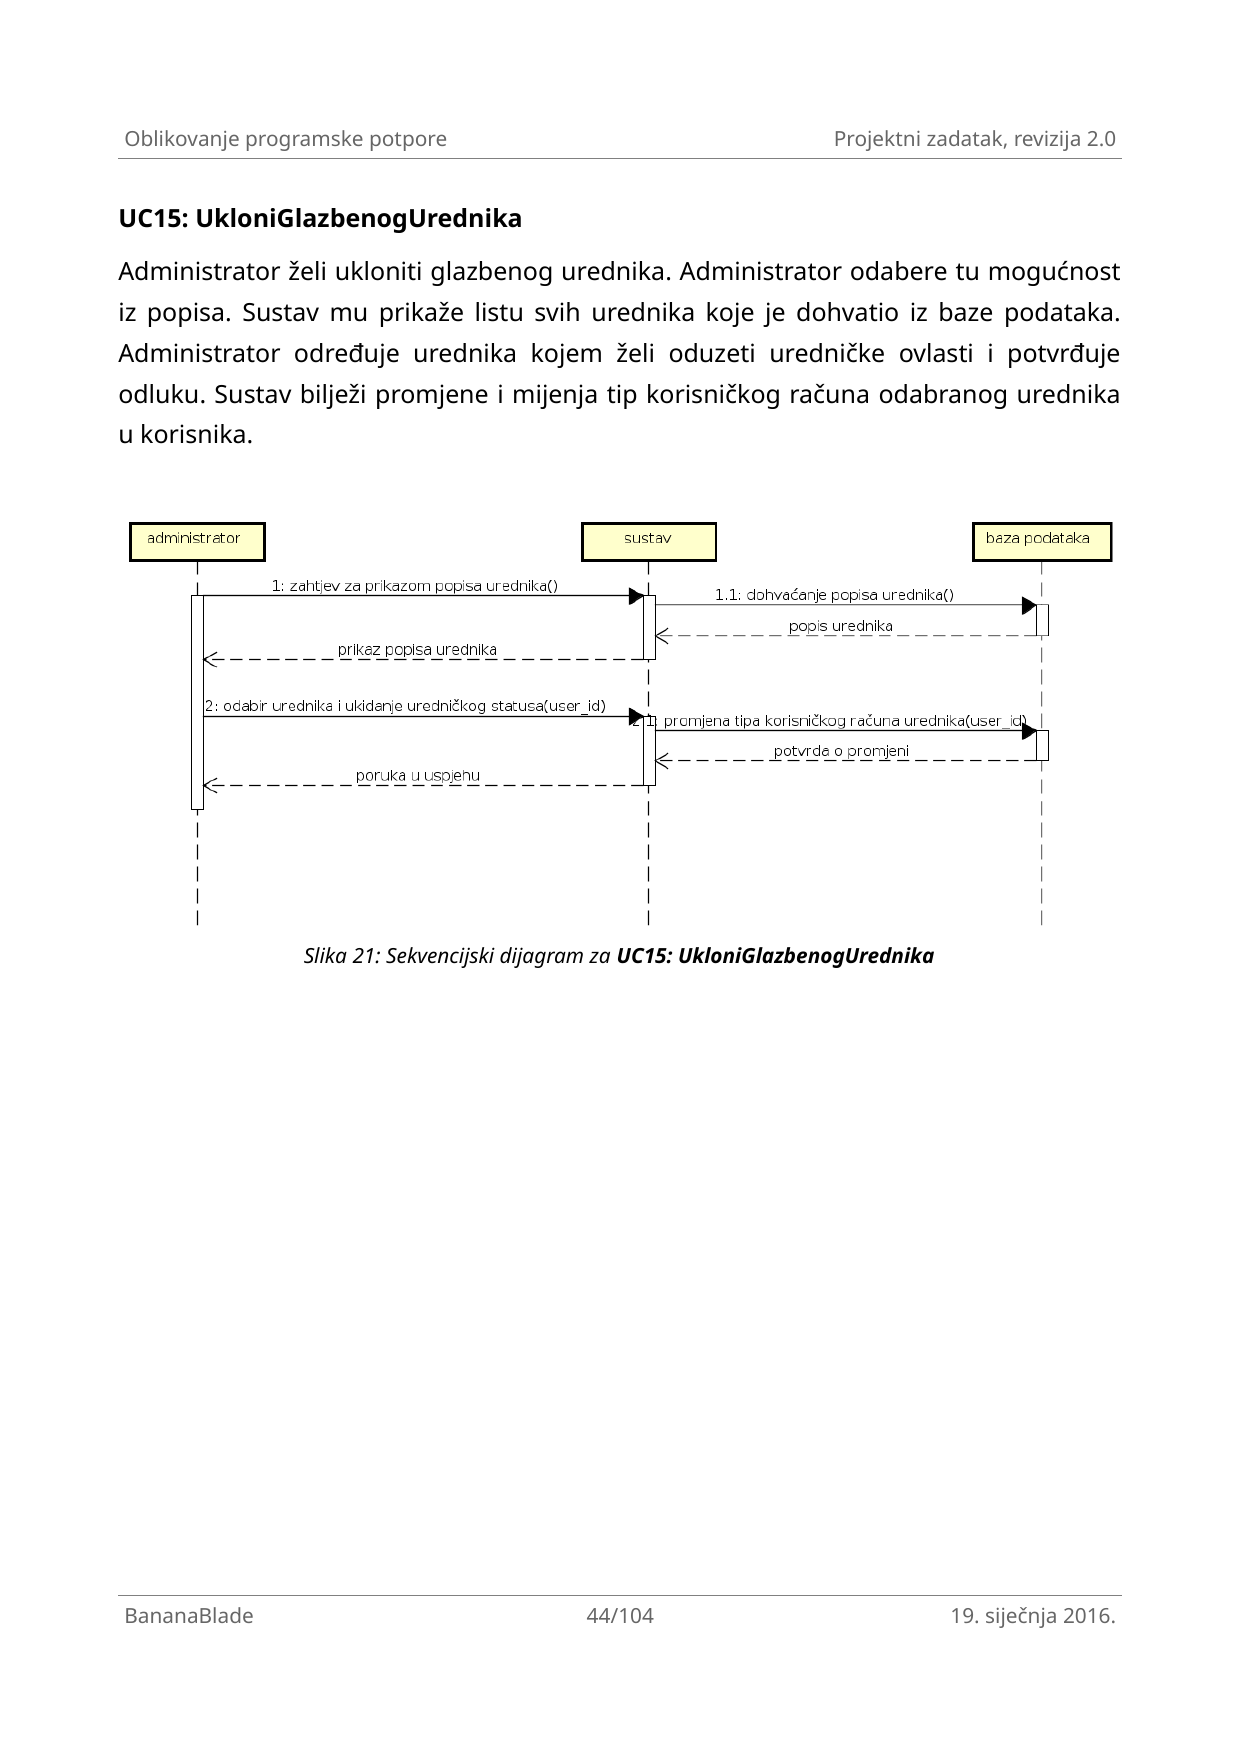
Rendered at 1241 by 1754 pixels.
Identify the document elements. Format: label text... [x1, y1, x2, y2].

picture [118, 511, 1123, 936]
text Slika 21: Sekvencijski dijagram za UC15: UkloniGlazbenogUrednika [118, 936, 1122, 969]
subtitle UC15: UkloniGlazbenogUrednika [118, 201, 1122, 234]
text Administrator želi ukloniti glazbenog urednika. Administrator odabere tu mogućnost iz popisa. Sustav mu prikaže listu svih urednika koje je dohvatio iz baze podataka. Administrator određuje urednika kojem želi oduzeti uredničke ovlasti i potvrđuje odluku. Sustav bilježi promjene i mijenja tip korisničkog računa odabranog urednika u korisnika. [118, 254, 1122, 451]
